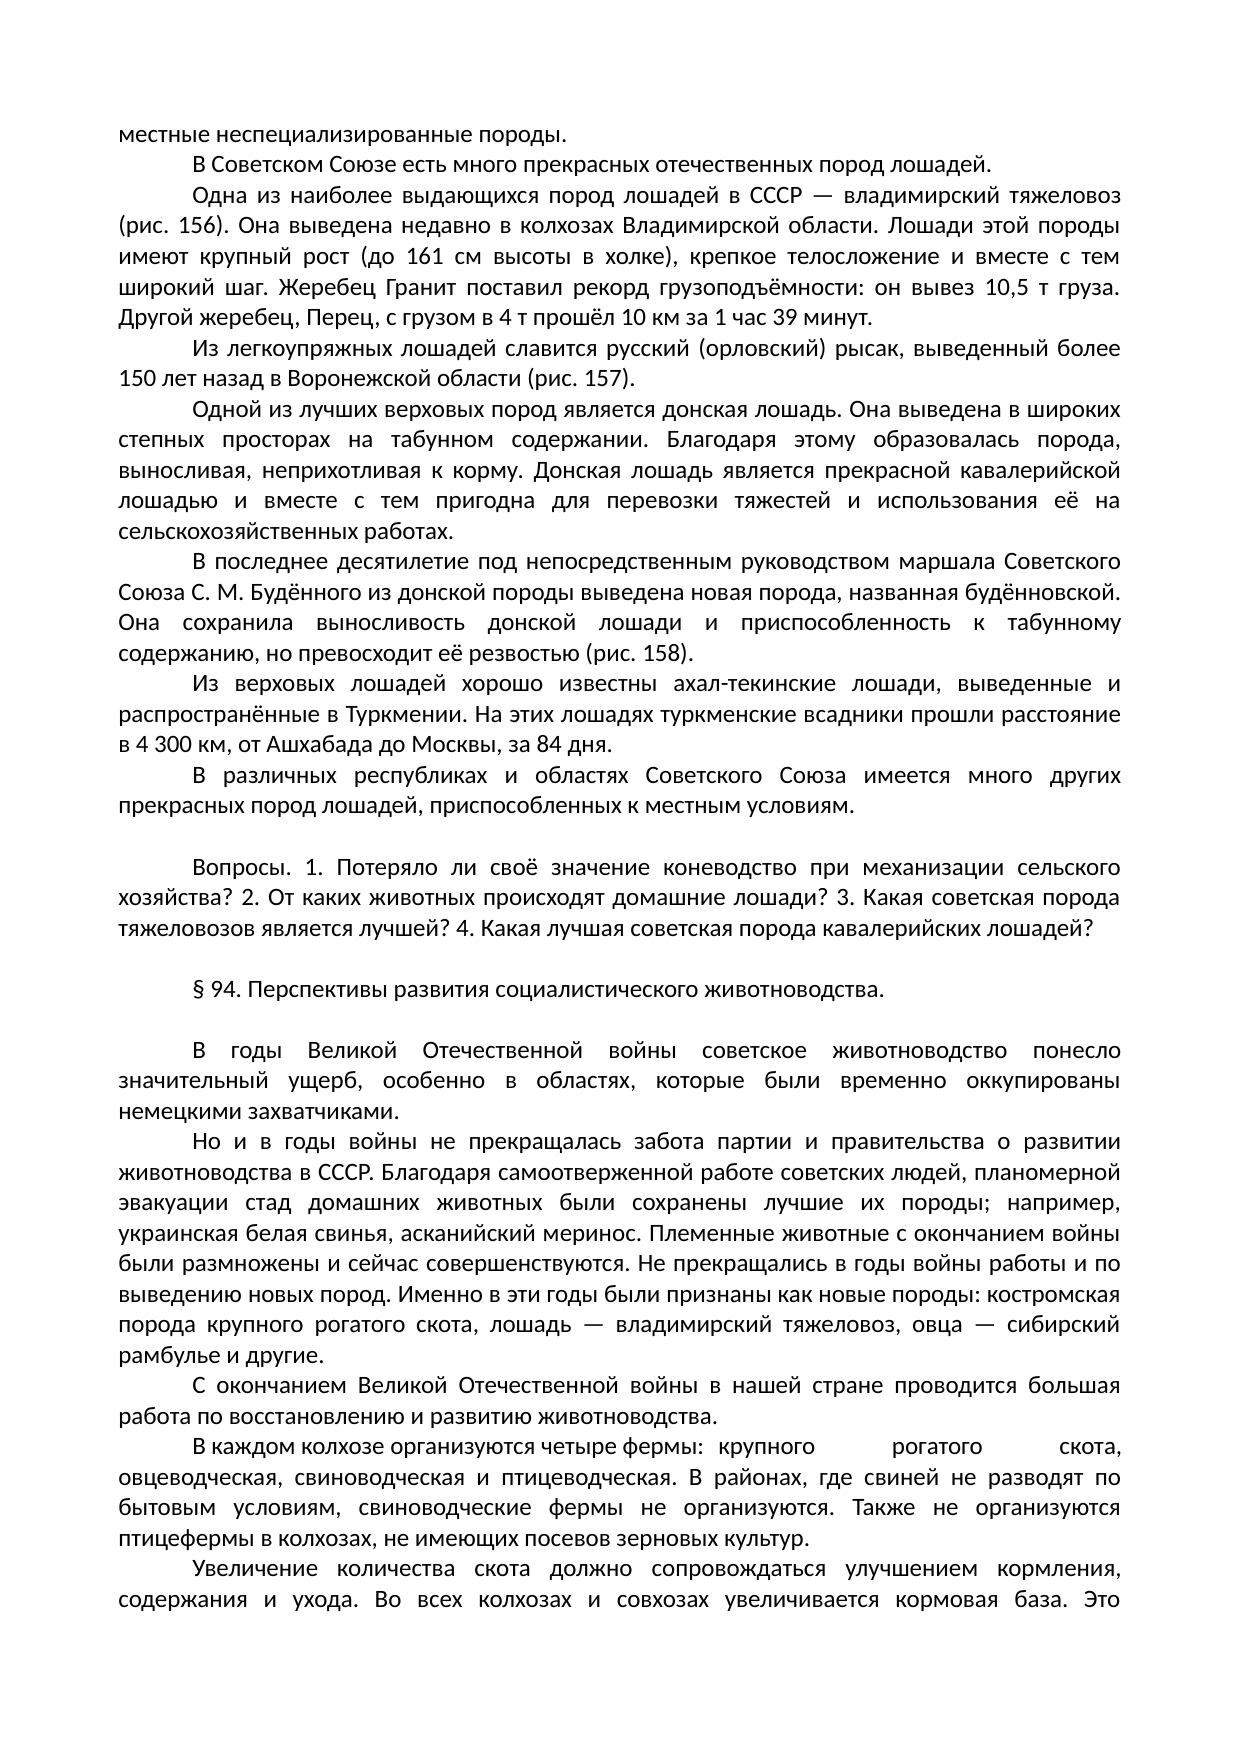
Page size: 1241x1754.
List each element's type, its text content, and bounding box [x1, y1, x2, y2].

text В годы Великой Отечественной войны советское животноводство понесло значительный ущерб, особенно в областях, которые были временно оккупированы немецкими захватчиками. [118, 1034, 1122, 1125]
text Но и в годы войны не прекращалась забота партии и правительства о развитии животноводства в СССР. Благодаря самоотверженной работе советских людей, планомерной эвакуации стад домашних животных были сохранены лучшие их породы; например, украинская белая свинья, асканийский меринос. Племенные животные с окончанием войны были размножены и сейчас совершенствуются. Не прекращались в годы войны работы и по выведению новых пород. Именно в эти годы были признаны как новые породы: костромская порода крупного рогатого скота, лошадь — владимирский тяжеловоз, овца — сибирский рамбулье и другие. [118, 1125, 1122, 1369]
text Увеличение количества скота должно сопровождаться улучшением кормления, содержания и ухода. Во всех колхозах и совхозах увеличивается кормовая база. Это [118, 1553, 1122, 1614]
text В последнее десятилетие под непосредственным руководством маршала Советского Союза С. М. Будённого из донской породы выведена новая порода, названная будённовской. Она сохранила выносливость донской лошади и приспособленность к табунному содержанию, но превосходит её резвостью (рис. 158). [118, 545, 1122, 667]
text В Советском Союзе есть много прекрасных отечественных пород лошадей. [118, 149, 1122, 179]
text § 94. Перспективы развития социалистического животноводства. [118, 973, 1122, 1003]
text Вопросы. 1. Потеряло ли своё значение коневодство при механизации сельского хозяйства? 2. От каких животных происходят домашние лошади? 3. Какая советская порода тяжеловозов является лучшей? 4. Какая лучшая советская порода кавалерийских лошадей? [118, 851, 1122, 942]
text местные неспециализированные породы. [118, 118, 1122, 149]
text Из легкоупряжных лошадей славится русский (орловский) рысак, выведенный более 150 лет назад в Воронежской области (рис. 157). [118, 332, 1122, 393]
text Одной из лучших верховых пород является донская лошадь. Она выведена в широких степных просторах на табунном содержании. Благодаря этому образовалась порода, выносливая, неприхотливая к корму. Донская лошадь является прекрасной кавалерийской лошадью и вместе с тем пригодна для перевозки тяжестей и использования её на сельскохозяйственных работах. [118, 393, 1122, 545]
text В различных республиках и областях Советского Союза имеется много других прекрасных пород лошадей, приспособленных к местным условиям. [118, 759, 1122, 820]
text В каждом колхозе организуются четыре фермы: крупного рогатого скота, овцеводческая, свиноводческая и птицеводческая. В районах, где свиней не разводят по бытовым условиям, свиноводческие фермы не организуются. Также не организуются птицефермы в колхозах, не имеющих посевов зерновых культур. [118, 1431, 1122, 1553]
text С окончанием Великой Отечественной войны в нашей стране проводится большая работа по восстановлению и развитию животноводства. [118, 1369, 1122, 1431]
text Одна из наиболее выдающихся пород лошадей в СССР — владимирский тяжеловоз (рис. 156). Она выведена недавно в колхозах Владимирской области. Лошади этой породы имеют крупный рост (до 161 см высоты в холке), крепкое телосложение и вместе с тем широкий шаг. Жеребец Гранит поставил рекорд грузоподъёмности: он вывез 10,5 т груза. Другой жеребец, Перец, с грузом в 4 т прошёл 10 км за 1 час 39 минут. [118, 179, 1122, 332]
text Из верховых лошадей хорошо известны ахал-текинские лошади, выведенные и распространённые в Туркмении. На этих лошадях туркменские всадники прошли расстояние в 4 300 км, от Ашхабада до Москвы, за 84 дня. [118, 667, 1122, 759]
